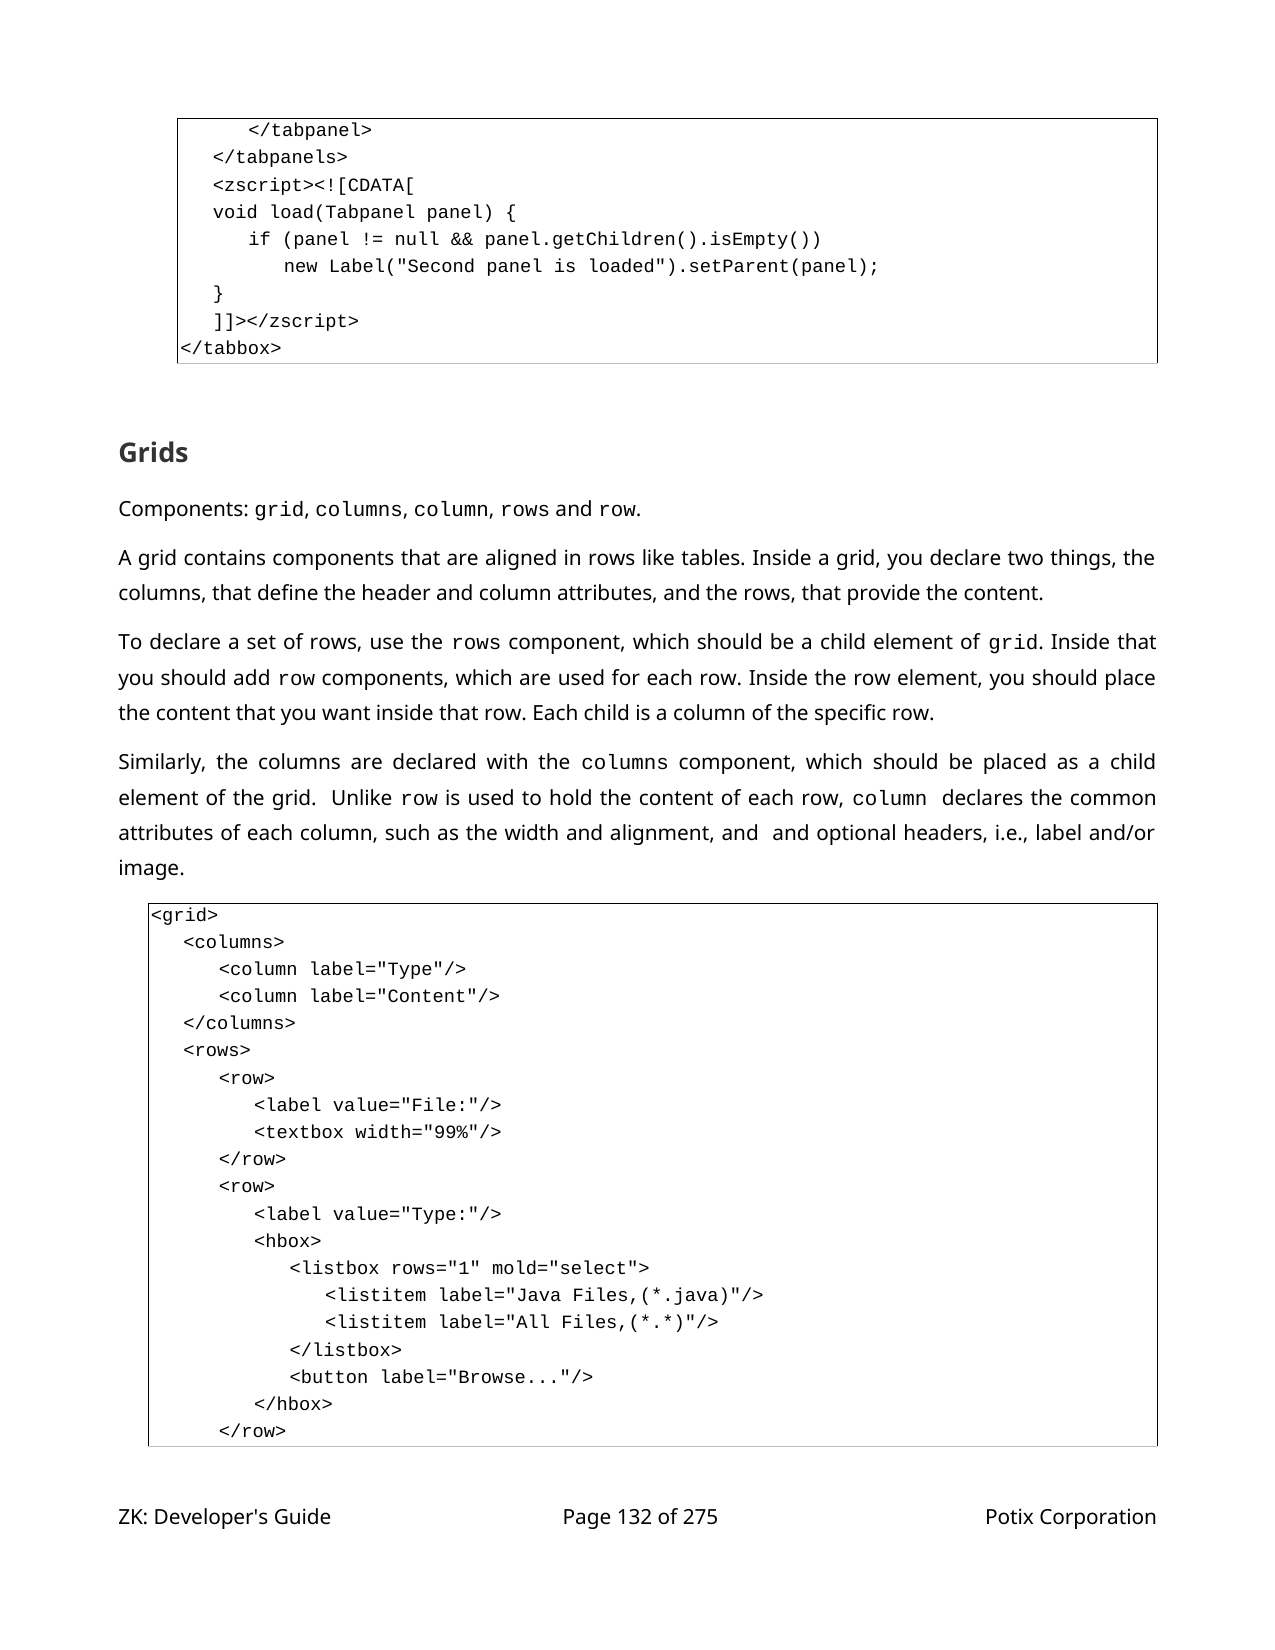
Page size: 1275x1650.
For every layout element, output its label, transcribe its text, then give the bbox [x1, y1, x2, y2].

text <label value="Type:"/> [149, 1201, 1157, 1226]
text </listbox> [149, 1337, 1157, 1362]
text Components: grid, columns, column, rows and row. [118, 494, 1157, 523]
text ]]></zscript> [178, 308, 1157, 333]
text new Label("Second panel is loaded").setParent(panel); [178, 254, 1157, 278]
text <columns> [149, 929, 1157, 954]
text <listitem label="All Files,(*.*)"/> [149, 1310, 1157, 1334]
text Similarly, the columns are declared with the columns component, which should be placed as a child element of the grid. Unlike row is used to hold the content of each row, column declares the common attributes of each column, such as the width and alignment, and and optional headers, i.e., label and/or image. [118, 747, 1157, 882]
text <rows> [149, 1038, 1157, 1063]
text </tabbox> [178, 336, 1157, 363]
text </hbox> [149, 1392, 1157, 1416]
text </tabpanel> [178, 119, 1157, 142]
text </row> [149, 1147, 1157, 1171]
text <listbox rows="1" mold="select"> [149, 1256, 1157, 1280]
text </row> [149, 1419, 1157, 1446]
text <label value="File:"/> [149, 1093, 1157, 1117]
text </tabpanels> [178, 145, 1157, 169]
subtitle Grids [118, 434, 1157, 471]
text </columns> [149, 1011, 1157, 1035]
text <listitem label="Java Files,(*.java)"/> [149, 1283, 1157, 1307]
text <button label="Browse..."/> [149, 1364, 1157, 1389]
text To declare a set of rows, use the rows component, which should be a child element of grid. Inside that you should add row components, which are used for each row. Inside the row element, you should place the content that you want inside that row. Each child is a column of the specific row. [118, 627, 1157, 727]
text <hbox> [149, 1229, 1157, 1253]
text <column label="Type"/> [149, 957, 1157, 981]
text A grid contains components that are aligned in rows like tables. Inside a grid, you declare two things, the columns, that define the header and column attributes, and the rows, that provide the content. [118, 543, 1157, 607]
text void load(Tabpanel panel) { [178, 200, 1157, 224]
text <row> [149, 1174, 1157, 1198]
text <row> [149, 1066, 1157, 1090]
text } [178, 281, 1157, 306]
text if (panel != null && panel.getChildren().isEmpty()) [178, 227, 1157, 251]
text <zscript><![CDATA[ [178, 172, 1157, 197]
text <grid> [149, 904, 1157, 927]
text <textbox width="99%"/> [149, 1120, 1157, 1144]
text <column label="Content"/> [149, 984, 1157, 1008]
